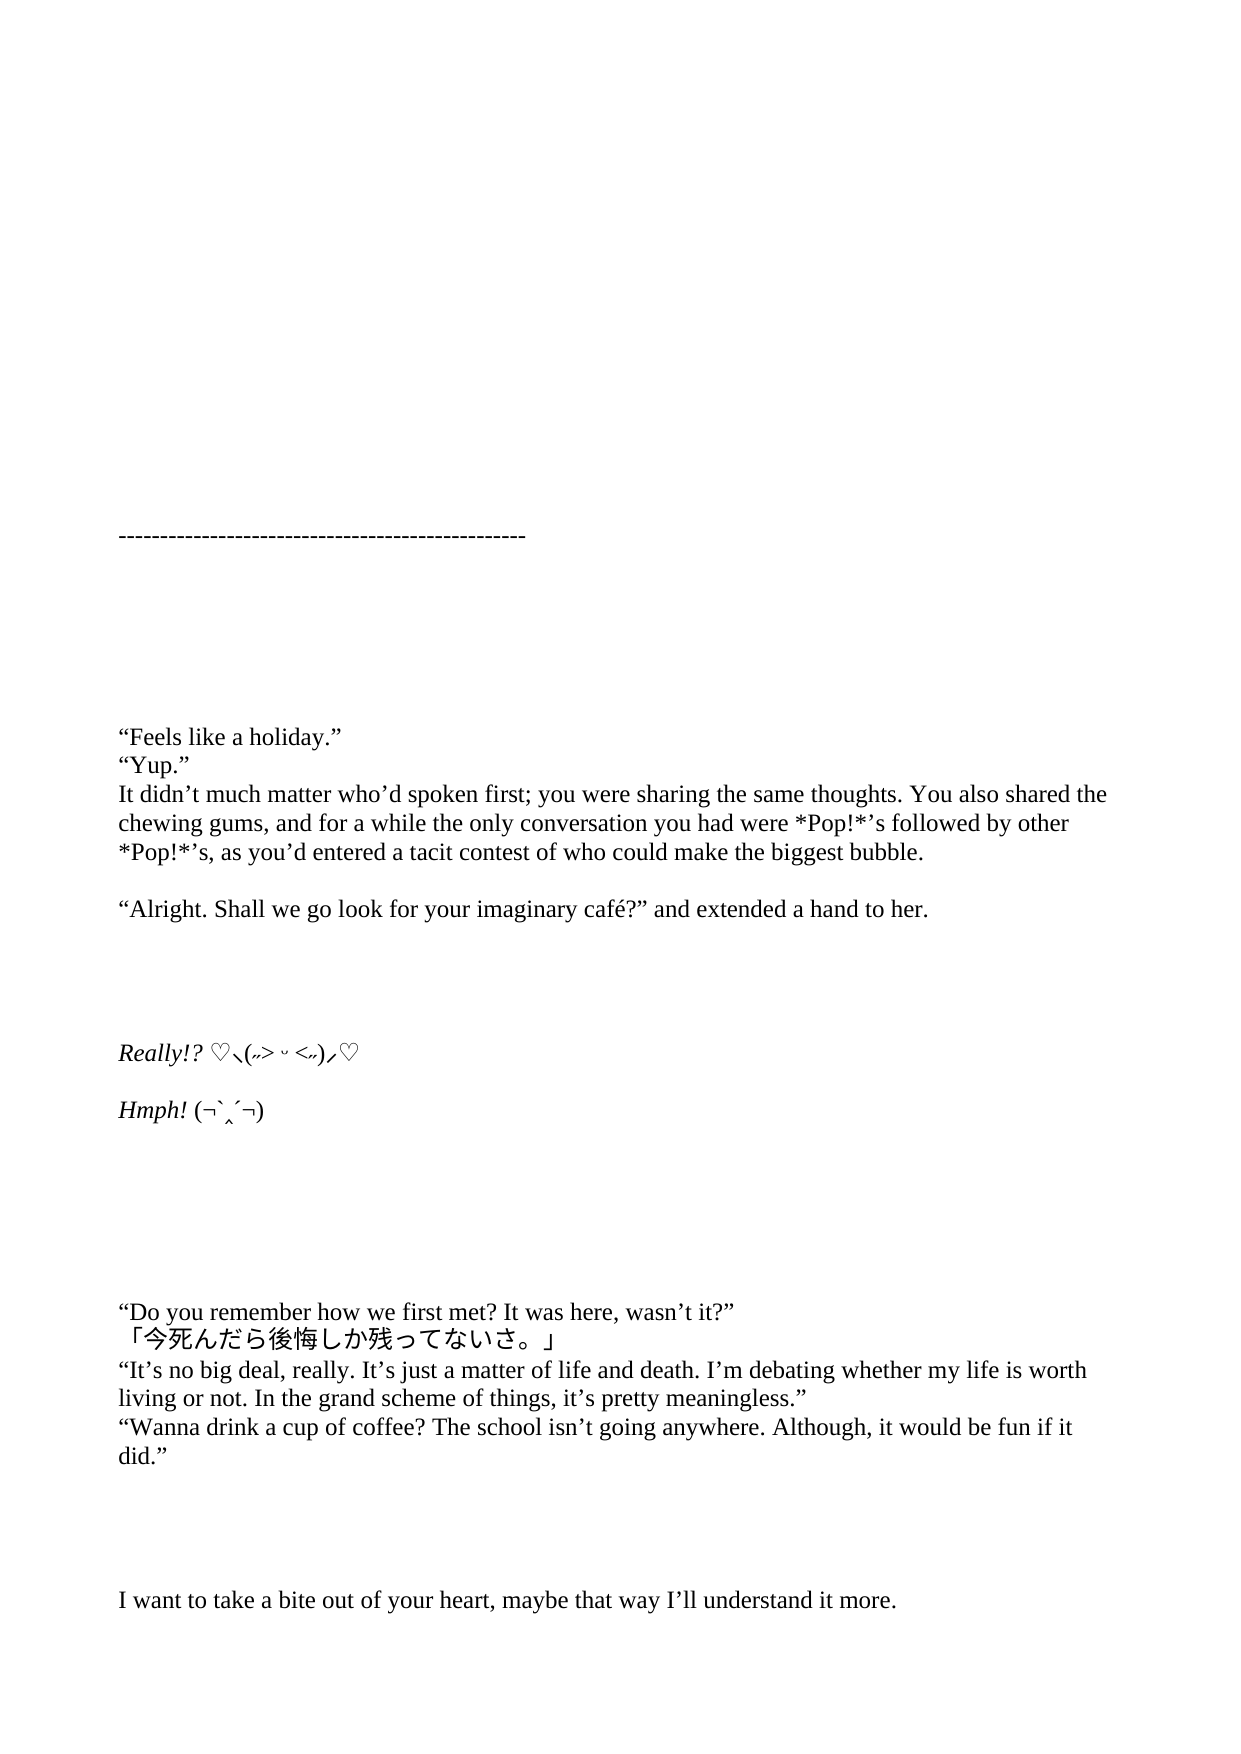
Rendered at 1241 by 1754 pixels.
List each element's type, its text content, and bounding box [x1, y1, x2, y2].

text ------------------------------------------------- [118, 521, 1122, 549]
text It didn’t much matter who’d spoken first; you were sharing the same thoughts. You also shared the chewing gums, and for a while the only conversation you had were *Pop!*’s followed by other *Pop!*’s, as you’d entered a tacit contest of who could make the biggest bubble. [118, 779, 1122, 866]
text “It’s no big deal, really. It’s just a matter of life and death. I’m debating whether my life is worth living or not. In the grand scheme of things, it’s pretty meaningless.” [118, 1355, 1122, 1412]
text 「今死んだら後悔しか残ってないさ。」 [118, 1326, 1122, 1355]
text “Alright. Shall we go look for your imaginary café?” and extended a hand to her. [118, 894, 1122, 923]
text “Wanna drink a cup of coffee? The school isn’t going anywhere. Although, it would be fun if it did.” [118, 1412, 1122, 1470]
text Hmph! (¬`‸´¬) [118, 1096, 1122, 1124]
text “Do you remember how we first met? It was here, wasn’t it?” [118, 1297, 1122, 1326]
text Really!? ♡⸜(˶˃ ᵕ ˂˶)⸝♡ [118, 1038, 1122, 1067]
text I want to take a bite out of your heart, maybe that way I’ll understand it more. [118, 1585, 1122, 1613]
text “Feels like a holiday.” [118, 722, 1122, 751]
text “Yup.” [118, 751, 1122, 779]
